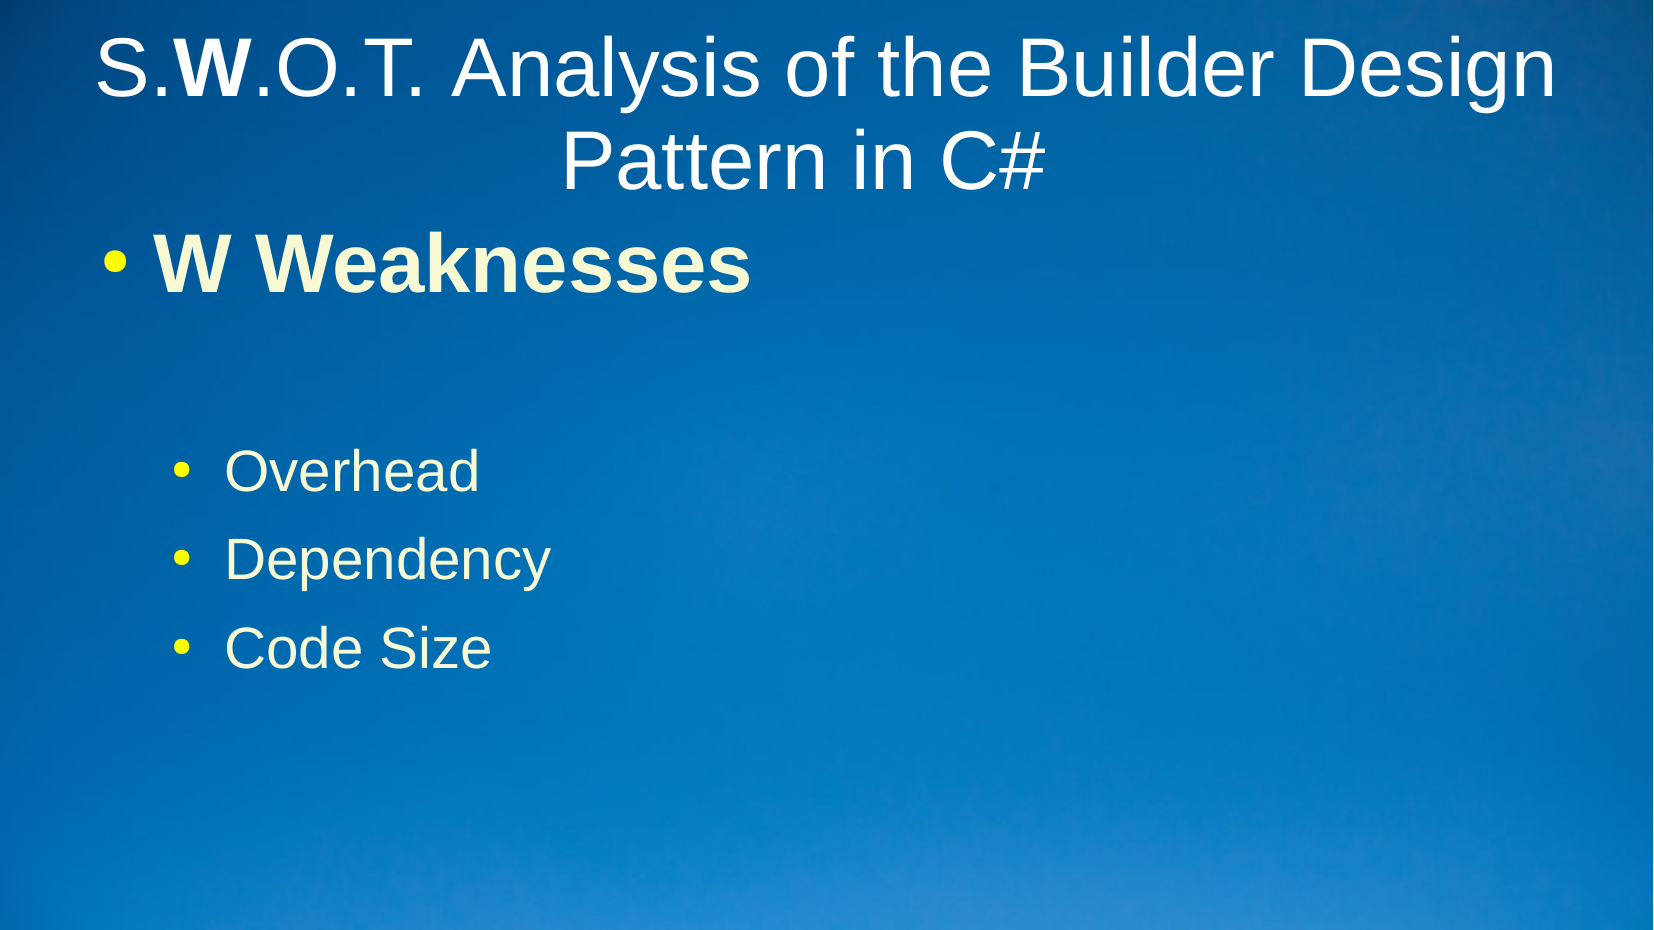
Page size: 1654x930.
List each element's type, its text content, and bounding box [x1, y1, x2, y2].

title S.W.O.T. Analysis of the Builder Design Pattern in C# [82, 21, 1571, 208]
list W Weaknesses Overhead Dependency Code Size [82, 217, 1571, 757]
picture [0, 0, 1654, 930]
